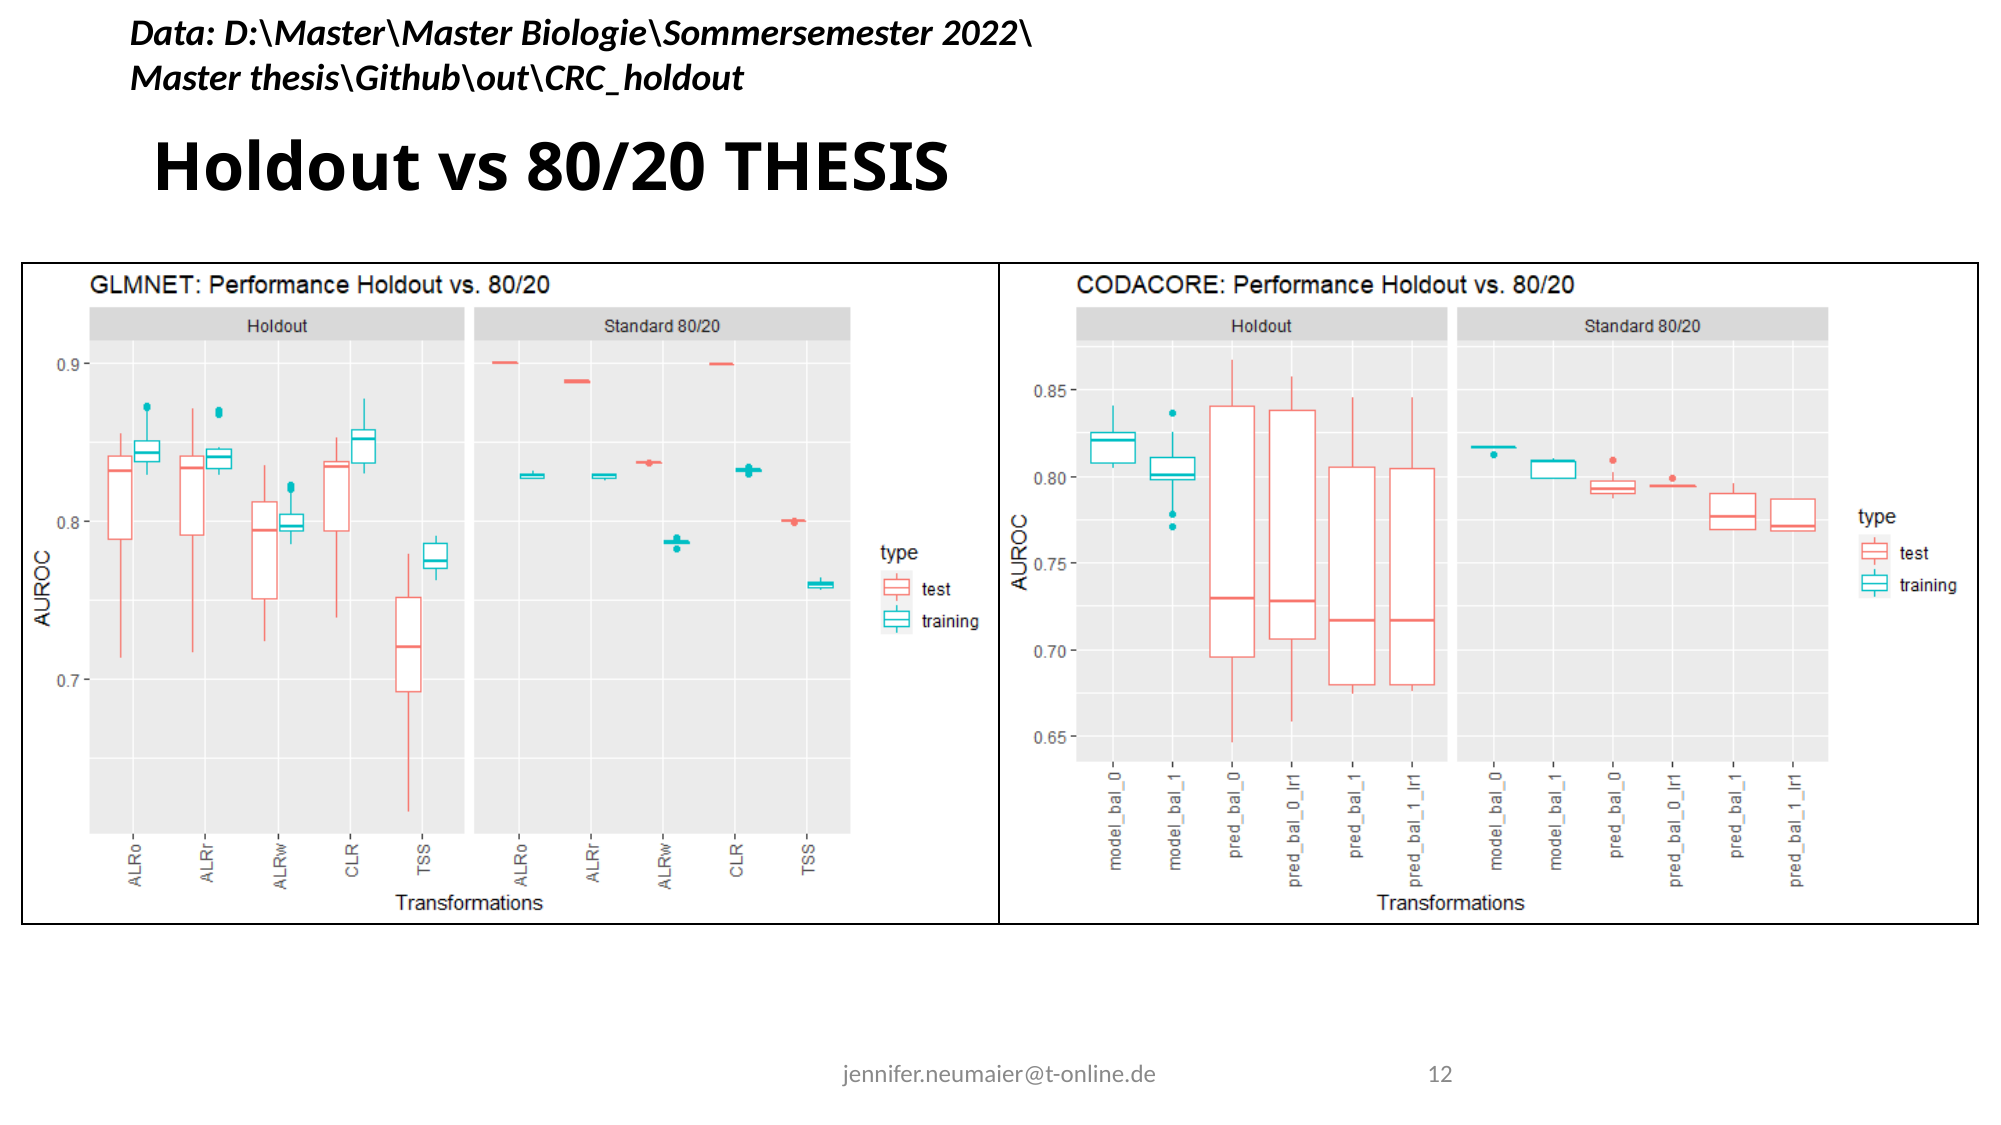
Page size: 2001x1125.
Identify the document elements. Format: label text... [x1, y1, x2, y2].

picture [22, 263, 998, 924]
text_box jennifer.neumaier@t-online.de [662, 1042, 1338, 1103]
title Holdout vs 80/20 THESIS [137, 59, 1863, 262]
text_box [1412, 1042, 1863, 1103]
picture [999, 263, 1978, 924]
text_box Data: D:\Master\Master Biologie\Sommersemester 2022\Master thesis\Github\out\CRC_holdout [114, 0, 1115, 107]
